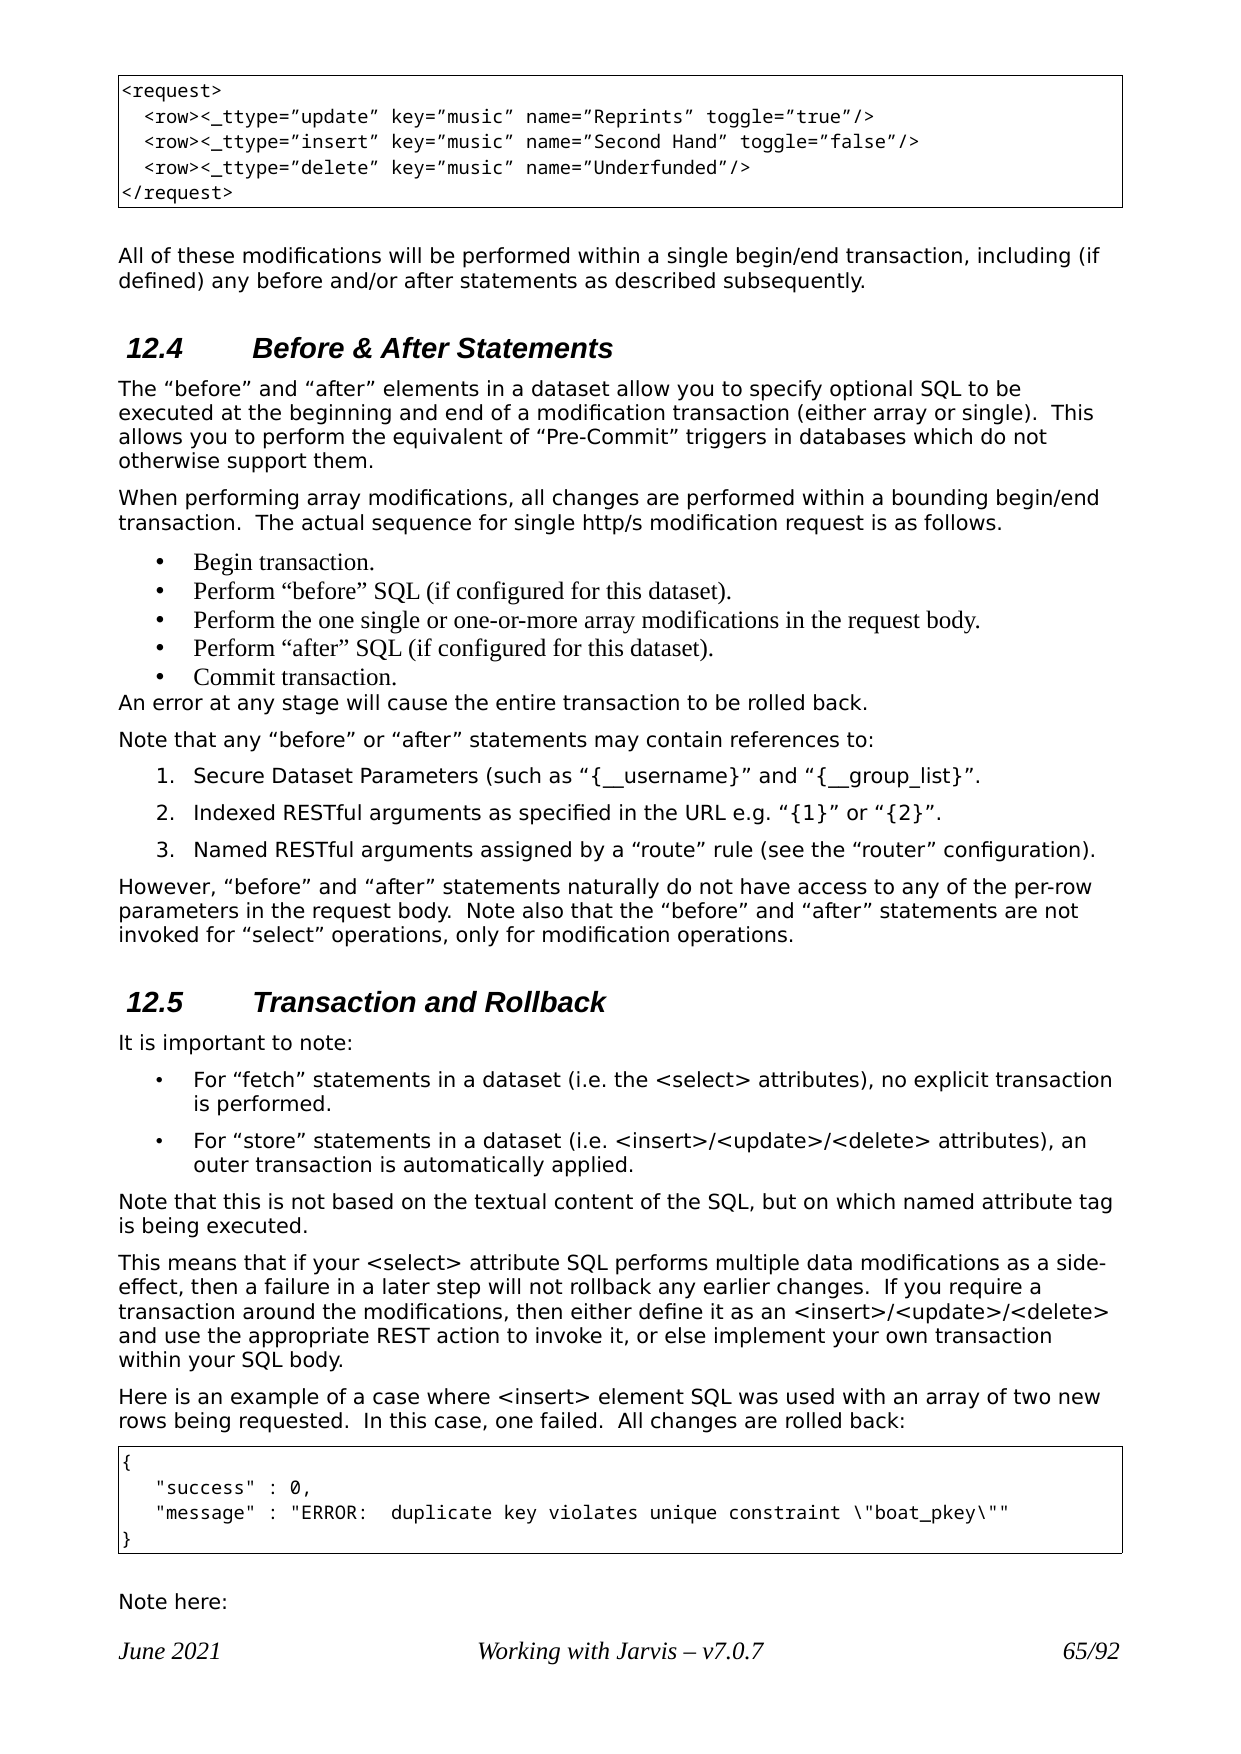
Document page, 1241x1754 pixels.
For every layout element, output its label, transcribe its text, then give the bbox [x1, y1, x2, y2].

text <row><_ttype=”insert” key=”music” name=”Second Hand” toggle=”false”/> [119, 126, 1122, 152]
list Named RESTful arguments assigned by a “route” rule (see the “router” configuration). [156, 838, 1122, 862]
text It is important to note: [118, 1031, 1122, 1056]
list Secure Dataset Parameters (such as “{__username}” and “{__group_list}”. [156, 764, 1122, 789]
text The “before” and “after” elements in a dataset allow you to specify optional SQL to be executed at the beginning and end of a modification transaction (either array or single). This allows you to perform the equivalent of “Pre-Commit” triggers in databases which do not otherwise support them. [118, 377, 1122, 474]
text <row><_ttype=”delete” key=”music” name=”Underfunded”/> [119, 152, 1122, 177]
subtitle Transaction and Rollback [118, 985, 1122, 1019]
text "success" : 0, [119, 1472, 1122, 1497]
list Perform “before” SQL (if configured for this dataset). [156, 576, 1122, 605]
text "message" : "ERROR: duplicate key violates unique constraint \"boat_pkey\"" [119, 1497, 1122, 1523]
text <row><_ttype=”update” key=”music” name=”Reprints” toggle=”true”/> [119, 101, 1122, 126]
text All of these modifications will be performed within a single begin/end transaction, including (if defined) any before and/or after statements as described subsequently. [118, 244, 1122, 293]
text However, “before” and “after” statements naturally do not have access to any of the per-row parameters in the request body. Note also that the “before” and “after” statements are not invoked for “select” operations, only for modification operations. [118, 875, 1122, 948]
text Note that any “before” or “after” statements may contain references to: [118, 728, 1122, 752]
text An error at any stage will cause the entire transaction to be rolled back. [118, 691, 1122, 715]
list Indexed RESTful arguments as specified in the URL e.g. “{1}” or “{2}”. [156, 801, 1122, 826]
text </request> [119, 177, 1122, 207]
list Commit transaction. [156, 662, 1122, 691]
text This means that if your <select> attribute SQL performs multiple data modifications as a side-effect, then a failure in a later step will not rollback any earlier changes. If you require a transaction around the modifications, then either define it as an <insert>/<update>/<delete> and use the appropriate REST action to invoke it, or else implement your own transaction within your SQL body. [118, 1251, 1122, 1372]
list Begin transaction. [156, 547, 1122, 576]
subtitle Before & After Statements [118, 331, 1122, 364]
text When performing array modifications, all changes are performed within a bounding begin/end transaction. The actual sequence for single http/s modification request is as follows. [118, 486, 1122, 535]
list For “fetch” statements in a dataset (i.e. the <select> attributes), no explicit transaction is performed. [156, 1068, 1122, 1117]
text Note that this is not based on the textual content of the SQL, but on which named attribute tag is being executed. [118, 1190, 1122, 1239]
list Perform the one single or one-or-more array modifications in the request body. [156, 605, 1122, 633]
text Note here: [118, 1590, 1122, 1614]
text <request> [119, 76, 1122, 101]
text } [119, 1523, 1122, 1553]
text Here is an example of a case where <insert> element SQL was used with an array of two new rows being requested. In this case, one failed. All changes are rolled back: [118, 1385, 1122, 1433]
text { [119, 1447, 1122, 1472]
list Perform “after” SQL (if configured for this dataset). [156, 633, 1122, 662]
list For “store” statements in a dataset (i.e. <insert>/<update>/<delete> attributes), an outer transaction is automatically applied. [156, 1129, 1122, 1178]
